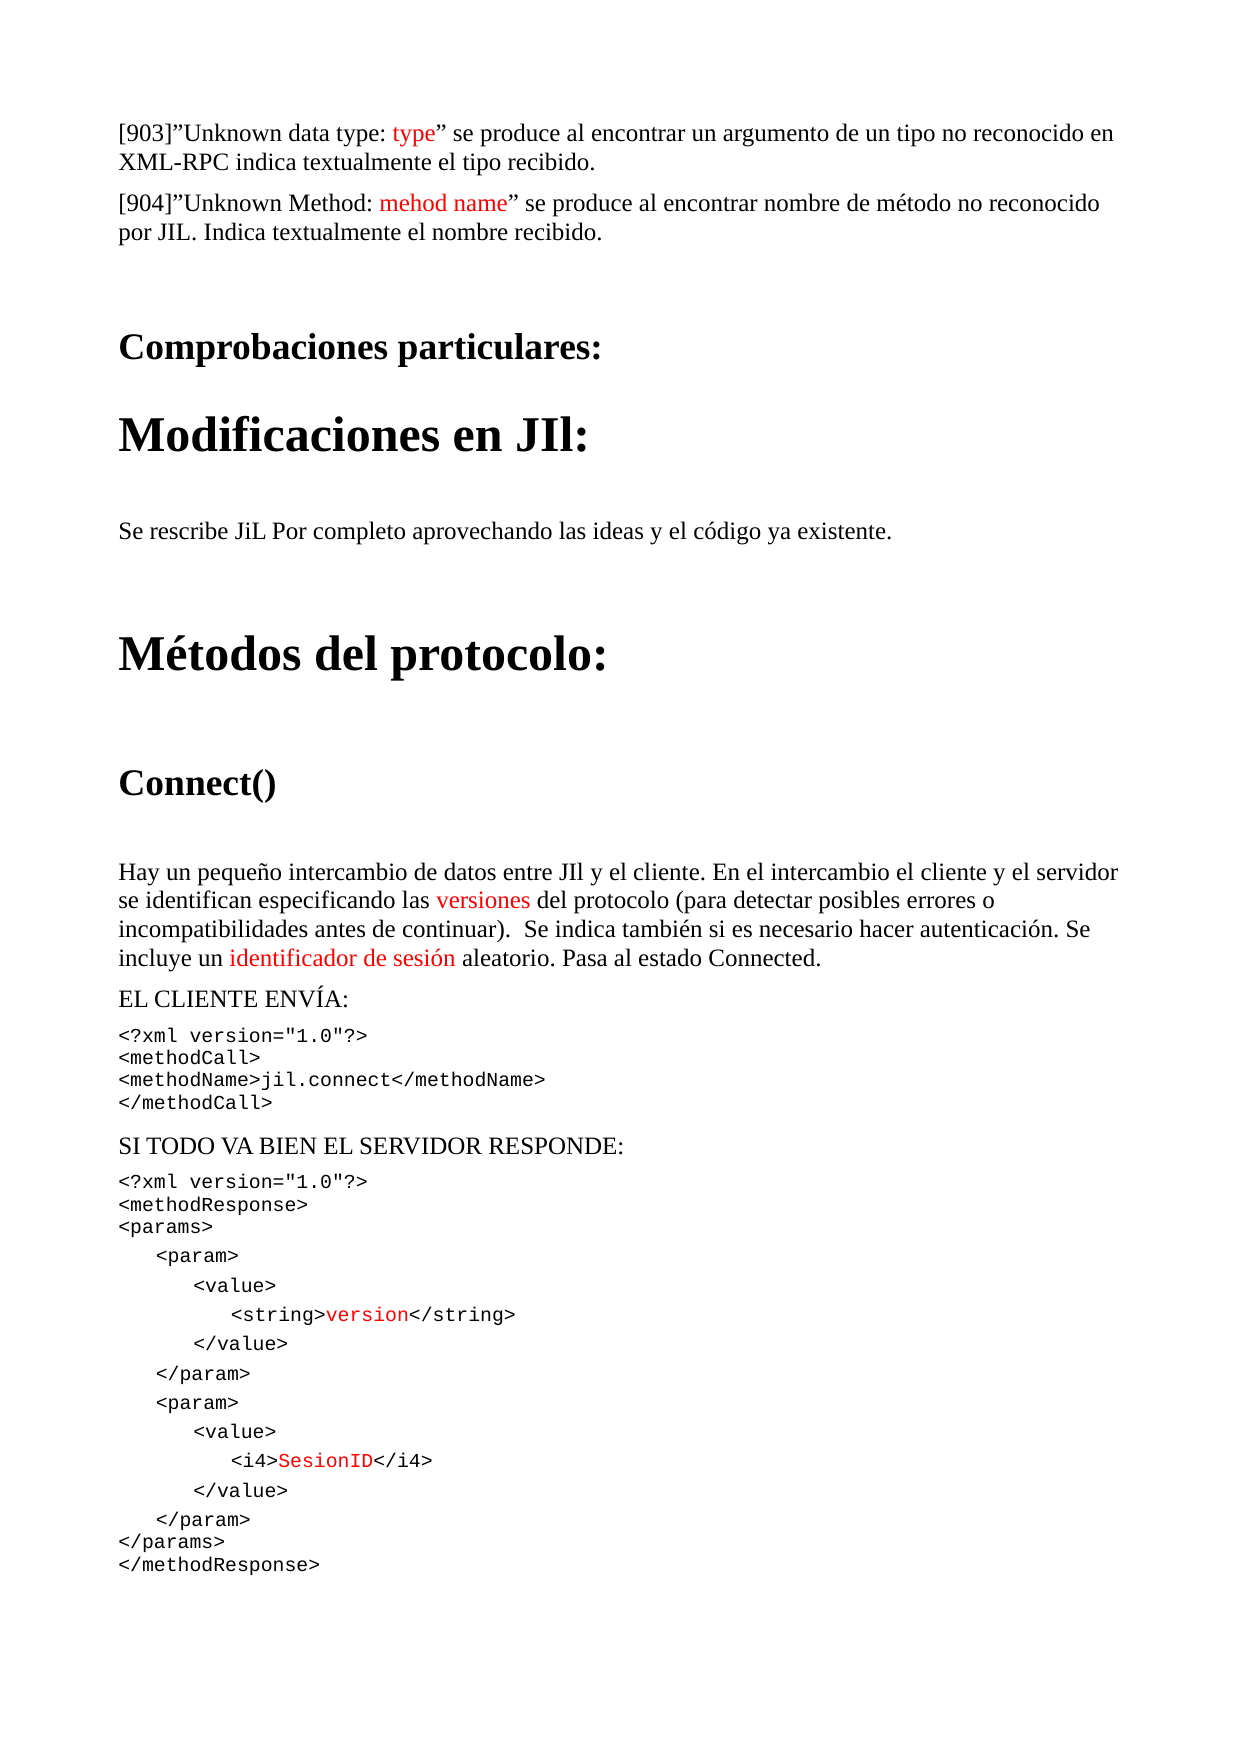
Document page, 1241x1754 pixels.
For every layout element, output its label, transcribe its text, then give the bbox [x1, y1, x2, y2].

text </value> [118, 1474, 1122, 1503]
text </methodCall> [118, 1093, 1122, 1115]
text <string>version</string> [118, 1298, 1122, 1327]
text SI TODO VA BIEN EL SERVIDOR RESPONDE: [118, 1131, 1122, 1160]
text <i4>SesionID</i4> [118, 1444, 1122, 1474]
text <methodCall> [118, 1048, 1122, 1070]
text [904]”Unknown Method: mehod name” se produce al encontrar nombre de método no reconocido por JIL. Indica textualmente el nombre recibido. [118, 188, 1122, 246]
text <param> [118, 1239, 1122, 1269]
text </params> [118, 1532, 1122, 1554]
text <value> [118, 1415, 1122, 1444]
text <value> [118, 1269, 1122, 1298]
text <methodName>jil.connect</methodName> [118, 1070, 1122, 1093]
subtitle Connect() [118, 760, 1122, 803]
text EL CLIENTE ENVÍA: [118, 984, 1122, 1013]
text Hay un pequeño intercambio de datos entre JIl y el cliente. En el intercambio el cliente y el servidor se identifican especificando las versiones del protocolo (para detectar posibles errores o incompatibilidades antes de continuar). Se indica también si es necesario hacer autenticación. Se incluye un identificador de sesión aleatorio. Pasa al estado Connected. [118, 857, 1122, 972]
text <params> [118, 1217, 1122, 1239]
text </methodResponse> [118, 1554, 1122, 1577]
text <?xml version="1.0"?> [118, 1026, 1122, 1048]
text [903]”Unknown data type: type” se produce al encontrar un argumento de un tipo no reconocido en XML-RPC indica textualmente el tipo recibido. [118, 118, 1122, 176]
subtitle Métodos del protocolo: [118, 624, 1122, 681]
text <param> [118, 1386, 1122, 1415]
subtitle Comprobaciones particulares: [118, 324, 1122, 367]
text Se rescribe JiL Por completo aprovechando las ideas y el código ya existente. [118, 516, 1122, 545]
text <?xml version="1.0"?> [118, 1172, 1122, 1195]
text <methodResponse> [118, 1195, 1122, 1217]
text </param> [118, 1503, 1122, 1532]
text </param> [118, 1357, 1122, 1386]
subtitle Modificaciones en JIl: [118, 405, 1122, 462]
text </value> [118, 1327, 1122, 1357]
